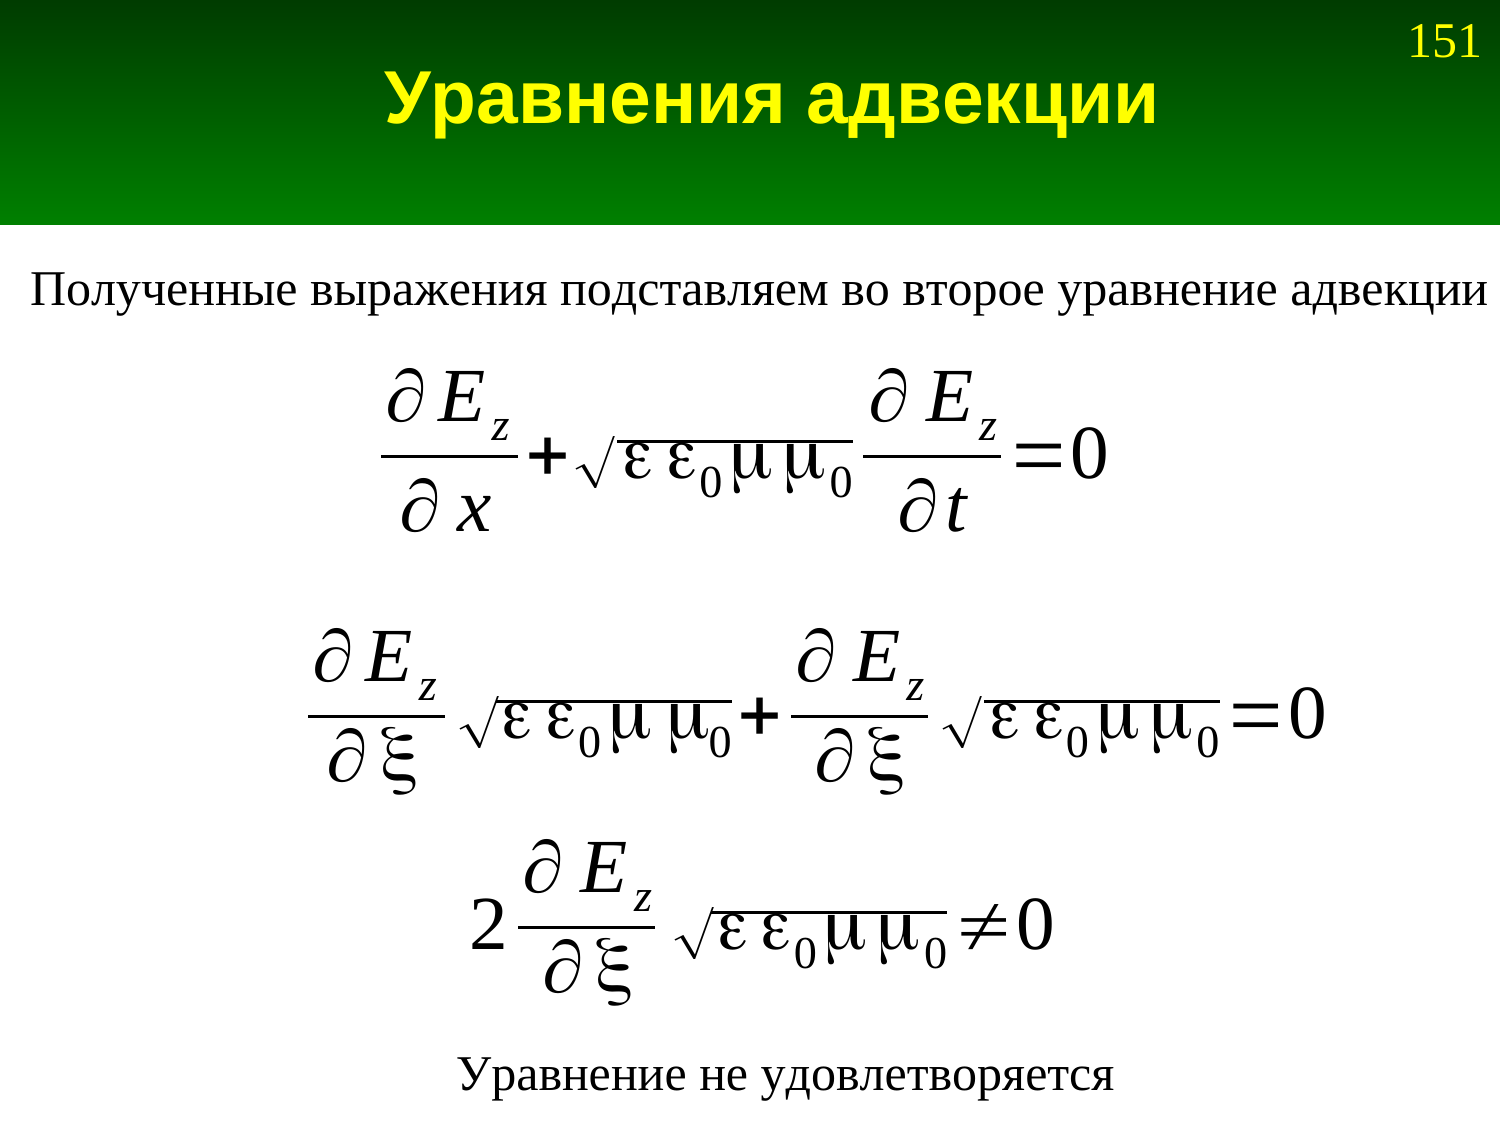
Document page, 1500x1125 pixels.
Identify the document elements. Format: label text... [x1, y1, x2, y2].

text_box Полученные выражения подставляем во второе уравнение адвекции [15, 248, 1500, 323]
title Уравнения адвекции [123, 0, 1399, 192]
text_box Уравнение не удовлетворяется [441, 1033, 1130, 1109]
chart [356, 354, 1132, 549]
chart [450, 825, 1075, 1010]
chart [283, 614, 1347, 799]
